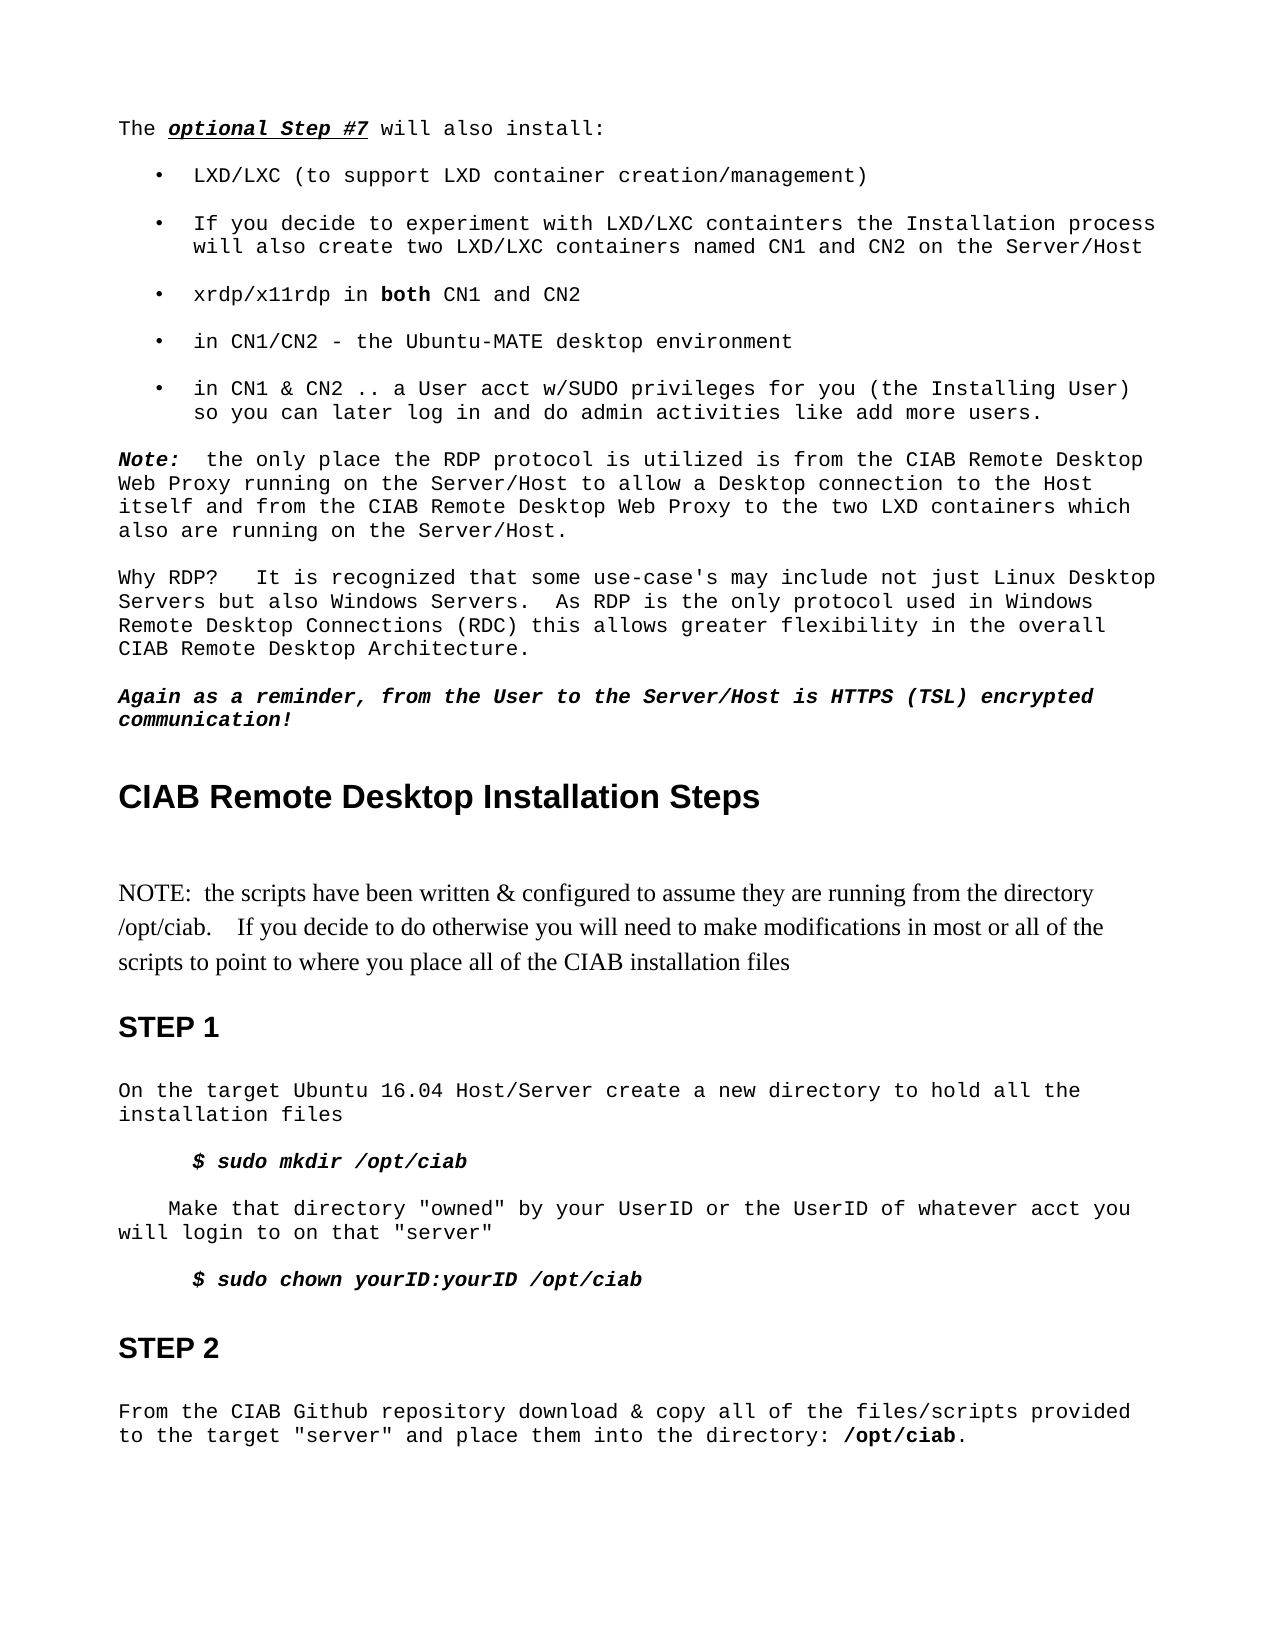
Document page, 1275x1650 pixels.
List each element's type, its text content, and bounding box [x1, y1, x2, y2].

text The optional Step #7 will also install: [118, 118, 1157, 142]
text NOTE: the scripts have been written & configured to assume they are running from the directory /opt/ciab. If you decide to do otherwise you will need to make modifications in most or all of the scripts to point to where you place all of the CIAB installation files [118, 878, 1157, 975]
list in CN1 & CN2 .. a User acct w/SUDO privileges for you (the Installing User) so you can later log in and do admin activities like add more users. [156, 378, 1157, 426]
text On the target Ubuntu 16.04 Host/Server create a new directory to hold all the installation files [118, 1080, 1157, 1127]
subtitle STEP 1 [118, 1010, 1157, 1044]
text Why RDP? It is recognized that some use-case's may include not just Linux Desktop Servers but also Windows Servers. As RDP is the only protocol used in Windows Remote Desktop Connections (RDC) this allows greater flexibility in the overall CIAB Remote Desktop Architecture. [118, 567, 1157, 662]
text Again as a reminder, from the User to the Server/Host is HTTPS (TSL) encrypted communication! [118, 686, 1157, 733]
text $ sudo mkdir /opt/ciab [192, 1151, 1157, 1175]
list LXD/LXC (to support LXD container creation/management) [156, 165, 1157, 189]
list in CN1/CN2 - the Ubuntu-MATE desktop environment [156, 331, 1157, 354]
text $ sudo chown yourID:yourID /opt/ciab [192, 1269, 1157, 1293]
subtitle CIAB Remote Desktop Installation Steps [118, 777, 1157, 816]
list xrdp/x11rdp in both CN1 and CN2 [156, 284, 1157, 307]
text Note: the only place the RDP protocol is utilized is from the CIAB Remote Desktop Web Proxy running on the Server/Host to allow a Desktop connection to the Host itself and from the CIAB Remote Desktop Web Proxy to the two LXD containers which also are running on the Server/Host. [118, 449, 1157, 544]
text Make that directory "owned" by your UserID or the UserID of whatever acct you will login to on that "server" [118, 1198, 1157, 1246]
subtitle STEP 2 [118, 1331, 1157, 1365]
list If you decide to experiment with LXD/LXC containters the Installation process will also create two LXD/LXC containers named CN1 and CN2 on the Server/Host [156, 213, 1157, 260]
text From the CIAB Github repository download & copy all of the files/scripts provided to the target "server" and place them into the directory: /opt/ciab. [118, 1401, 1157, 1448]
